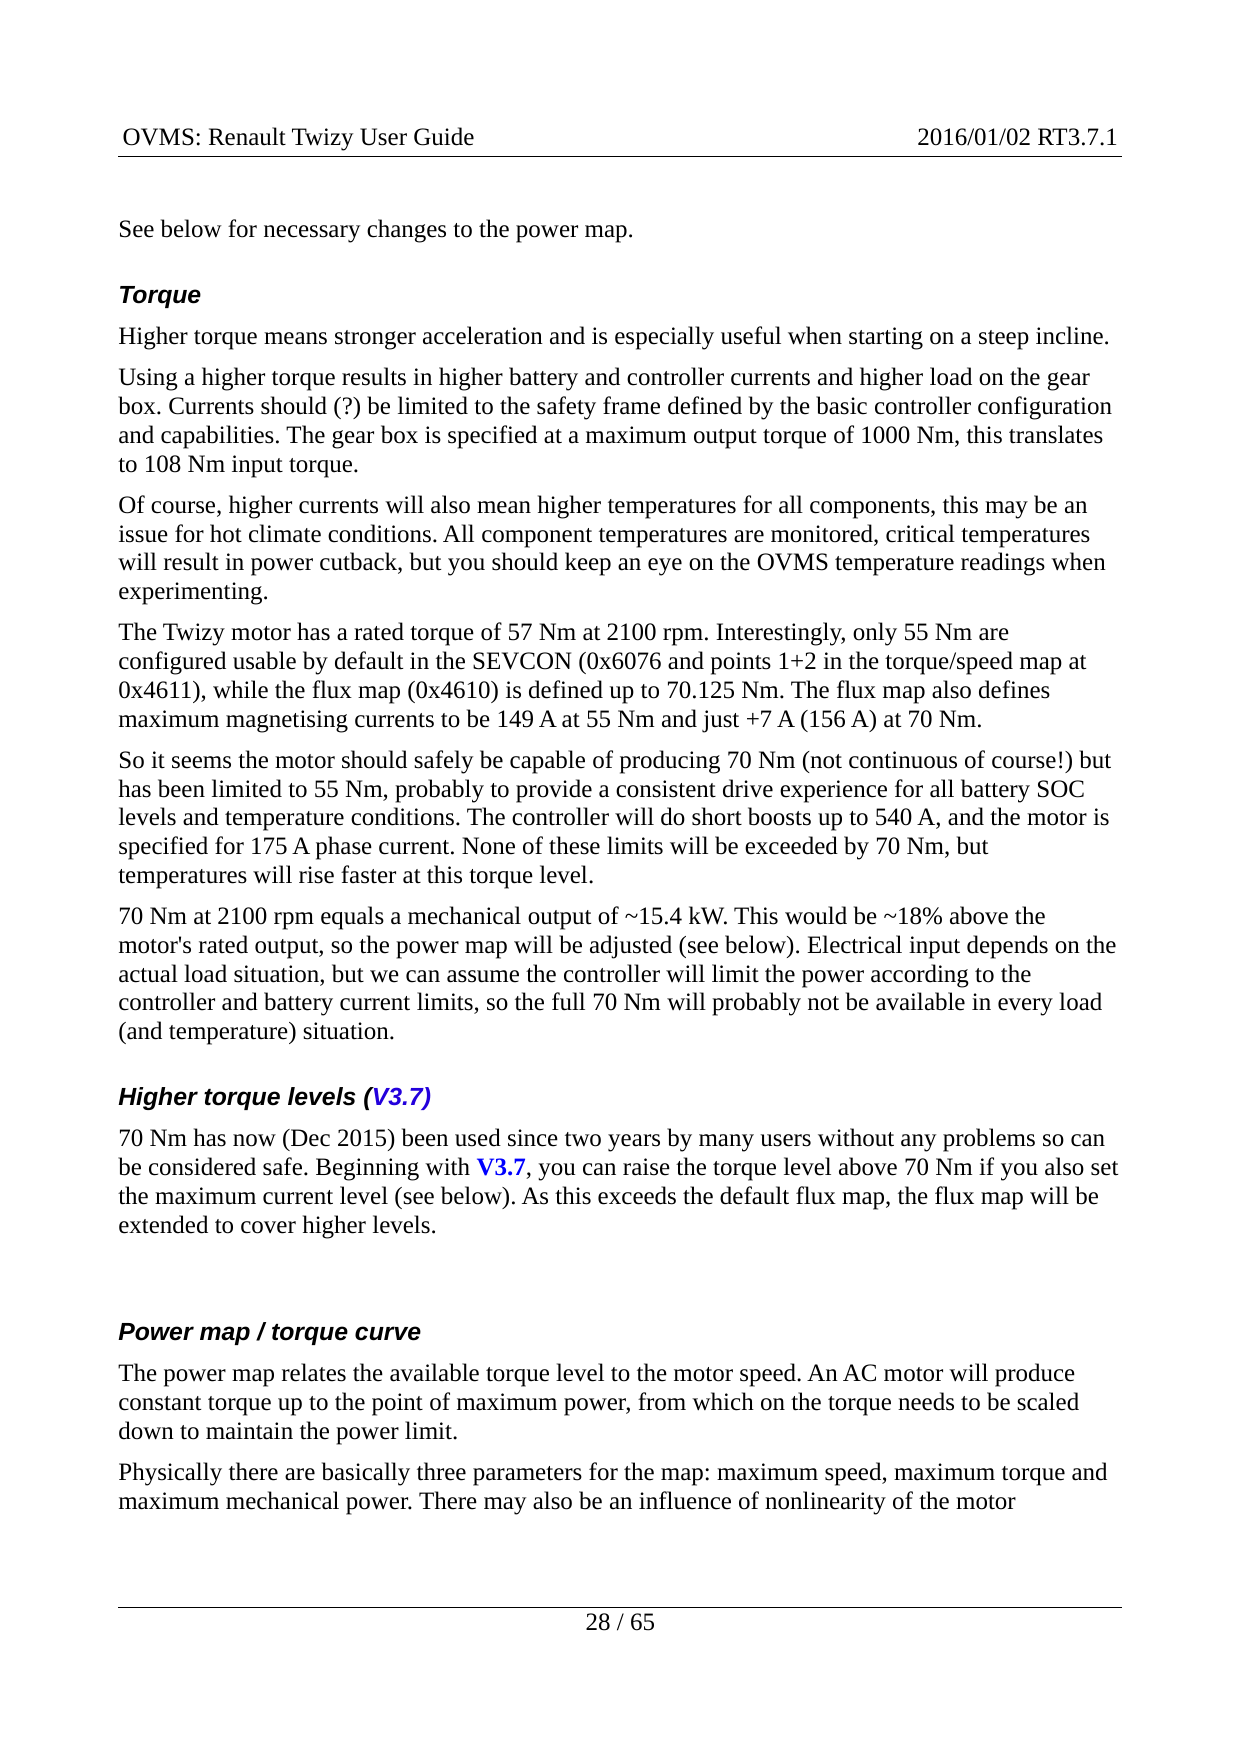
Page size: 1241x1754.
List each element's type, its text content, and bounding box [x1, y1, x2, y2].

text Physically there are basically three parameters for the map: maximum speed, maximum torque and maximum mechanical power. There may also be an influence of nonlinearity of the motor [118, 1457, 1122, 1514]
subtitle Higher torque levels (V3.7) [118, 1082, 1122, 1111]
text Higher torque means stronger acceleration and is especially useful when starting on a steep incline. [118, 321, 1122, 350]
text The Twizy motor has a rated torque of 57 Nm at 2100 rpm. Interestingly, only 55 Nm are configured usable by default in the SEVCON (0x6076 and points 1+2 in the torque/speed map at 0x4611), while the flux map (0x4610) is defined up to 70.125 Nm. The flux map also defines maximum magnetising currents to be 149 A at 55 Nm and just +7 A (156 A) at 70 Nm. [118, 617, 1122, 732]
subtitle Torque [118, 280, 1122, 309]
text 70 Nm at 2100 rpm equals a mechanical output of ~15.4 kW. This would be ~18% above the motor's rated output, so the power map will be adjusted (see below). Electrical input depends on the actual load situation, but we can assume the controller will limit the power according to the controller and battery current limits, so the full 70 Nm will probably not be available in every load (and temperature) situation. [118, 901, 1122, 1045]
text See below for necessary changes to the power map. [118, 214, 1122, 243]
text The power map relates the available torque level to the motor speed. An AC motor will produce constant torque up to the point of maximum power, from which on the torque needs to be scaled down to maintain the power limit. [118, 1358, 1122, 1444]
text Using a higher torque results in higher battery and controller currents and higher load on the gear box. Currents should (?) be limited to the safety frame defined by the basic controller configuration and capabilities. The gear box is specified at a maximum output torque of 1000 Nm, this translates to 108 Nm input torque. [118, 362, 1122, 477]
text So it seems the motor should safely be capable of producing 70 Nm (not continuous of course!) but has been limited to 55 Nm, probably to provide a consistent drive experience for all battery SOC levels and temperature conditions. The controller will do short boosts up to 540 A, and the motor is specified for 175 A phase current. None of these limits will be exceeded by 70 Nm, but temperatures will rise faster at this torque level. [118, 745, 1122, 889]
text 70 Nm has now (Dec 2015) been used since two years by many users without any problems so can be considered safe. Beginning with V3.7, you can raise the torque level above 70 Nm if you also set the maximum current level (see below). As this exceeds the default flux map, the flux map will be extended to cover higher levels. [118, 1123, 1122, 1238]
text Of course, higher currents will also mean higher temperatures for all components, this may be an issue for hot climate conditions. All component temperatures are monitored, critical temperatures will result in power cutback, but you should keep an eye on the OVMS temperature readings when experimenting. [118, 490, 1122, 605]
subtitle Power map / torque curve [118, 1317, 1122, 1346]
